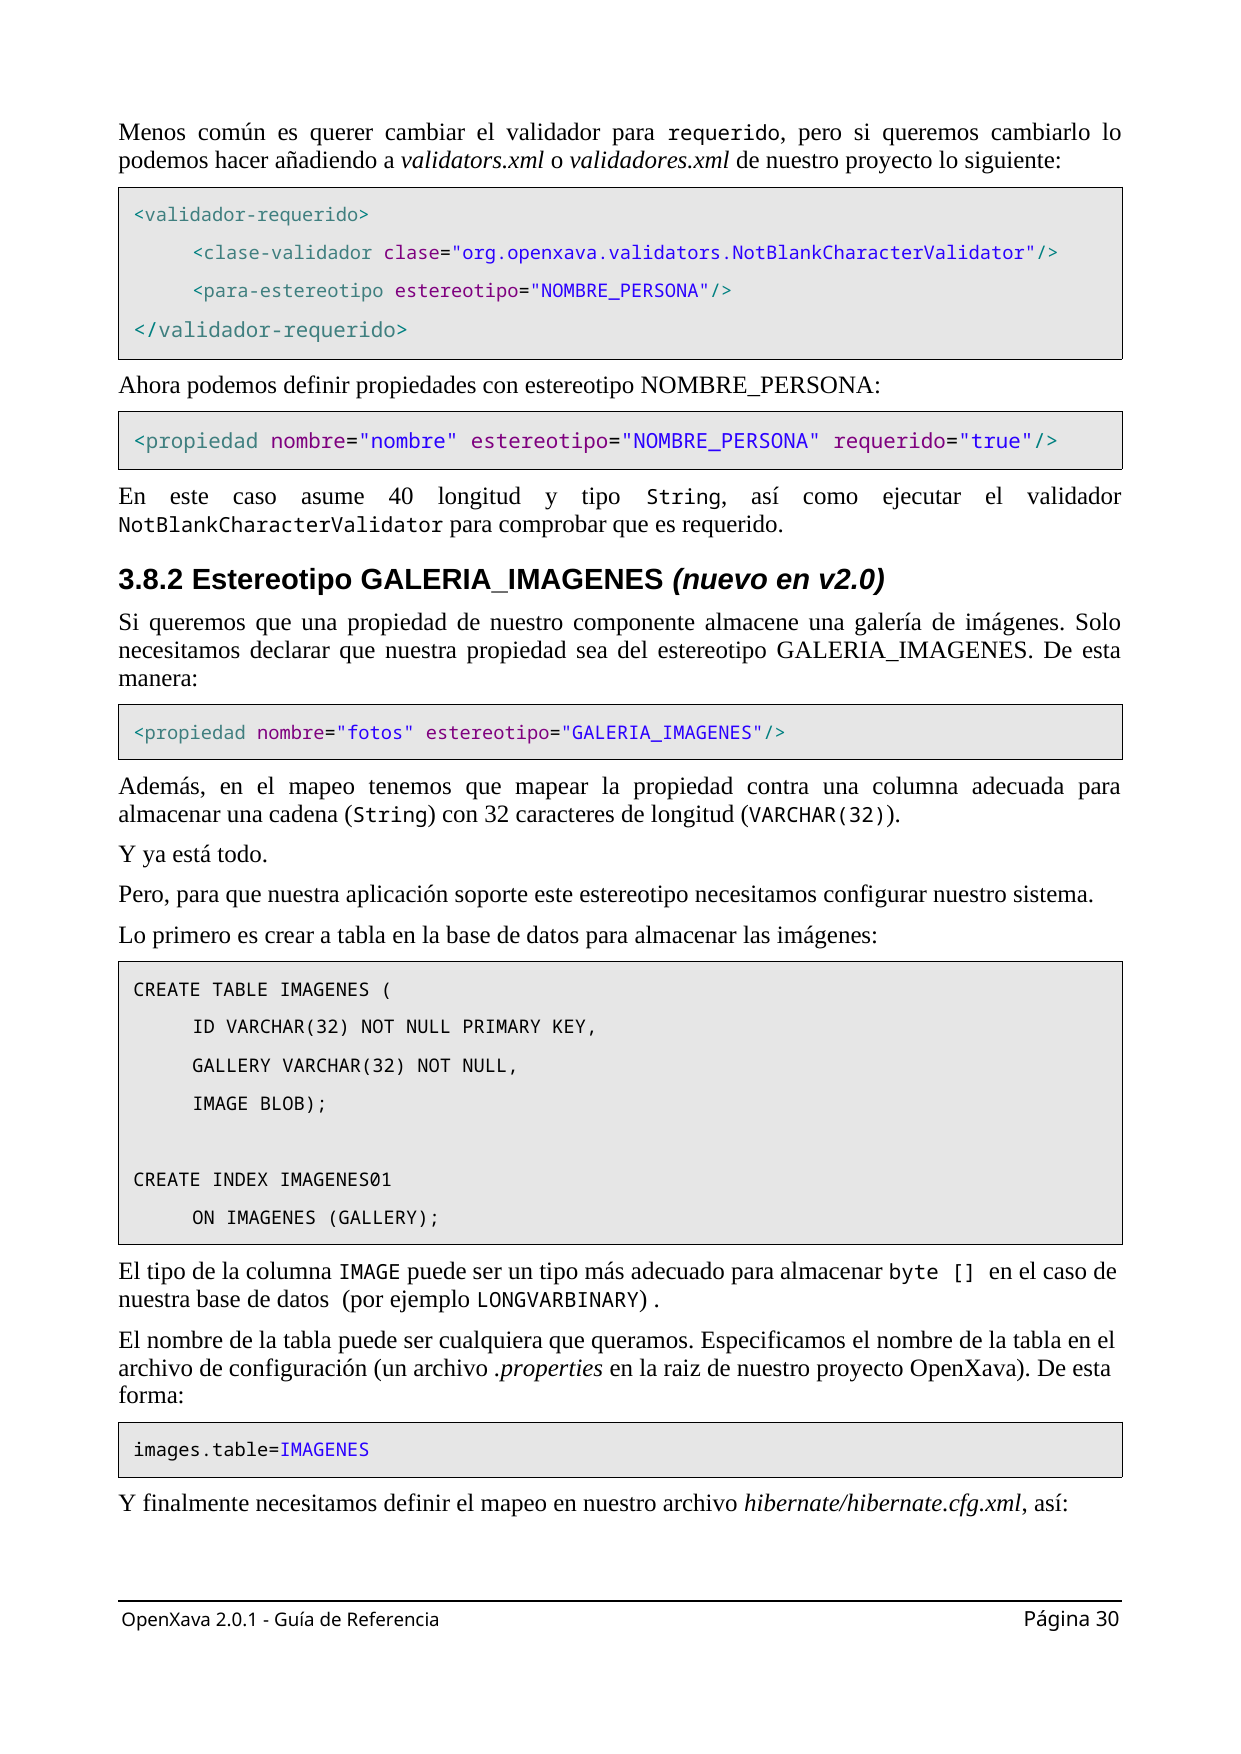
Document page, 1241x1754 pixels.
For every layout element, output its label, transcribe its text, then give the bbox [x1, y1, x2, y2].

text Ahora podemos definir propiedades con estereotipo NOMBRE_PERSONA: [118, 371, 1122, 399]
text El tipo de la columna IMAGE puede ser un tipo más adecuado para almacenar byte [] en el caso de nuestra base de datos (por ejemplo LONGVARBINARY) . [118, 1257, 1122, 1313]
text <propiedad nombre="nombre" estereotipo="NOMBRE_PERSONA" requerido="true"/> [119, 412, 1122, 469]
text El nombre de la tabla puede ser cualquiera que queramos. Especificamos el nombre de la tabla en el archivo de configuración (un archivo .properties en la raiz de nuestro proyecto OpenXava). De esta forma: [118, 1326, 1122, 1409]
subtitle Estereotipo GALERIA_IMAGENES (nuevo en v2.0) [118, 563, 1122, 596]
text CREATE INDEX IMAGENES01 [119, 1151, 1122, 1189]
text ID VARCHAR(32) NOT NULL PRIMARY KEY, [119, 999, 1122, 1037]
text IMAGE BLOB); [119, 1075, 1122, 1113]
text Además, en el mapeo tenemos que mapear la propiedad contra una columna adecuada para almacenar una cadena (String) con 32 caracteres de longitud (VARCHAR(32)). [118, 772, 1122, 828]
text <clase-validador clase="org.openxava.validators.NotBlankCharacterValidator"/> [119, 224, 1122, 263]
text GALLERY VARCHAR(32) NOT NULL, [119, 1037, 1122, 1075]
text Si queremos que una propiedad de nuestro componente almacene una galería de imágenes. Solo necesitamos declarar que nuestra propiedad sea del estereotipo GALERIA_IMAGENES. De esta manera: [118, 608, 1122, 692]
text ON IMAGENES (GALLERY); [119, 1189, 1122, 1244]
text Y finalmente necesitamos definir el mapeo en nuestro archivo hibernate/hibernate.cfg.xml, así: [118, 1489, 1122, 1517]
text <validador-requerido> [119, 188, 1122, 224]
text images.table=IMAGENES [119, 1423, 1122, 1477]
text CREATE TABLE IMAGENES ( [119, 962, 1122, 999]
text <propiedad nombre="fotos" estereotipo="GALERIA_IMAGENES"/> [119, 705, 1122, 759]
text En este caso asume 40 longitud y tipo String, así como ejecutar el validador NotBlankCharacterValidator para comprobar que es requerido. [118, 482, 1122, 538]
text Lo primero es crear a tabla en la base de datos para almacenar las imágenes: [118, 921, 1122, 948]
text </validador-requerido> [119, 301, 1122, 359]
text Pero, para que nuestra aplicación soporte este estereotipo necesitamos configurar nuestro sistema. [118, 881, 1122, 908]
text <para-estereotipo estereotipo="NOMBRE_PERSONA"/> [119, 263, 1122, 301]
text Y ya está todo. [118, 840, 1122, 868]
text Menos común es querer cambiar el validador para requerido, pero si queremos cambiarlo lo podemos hacer añadiendo a validators.xml o validadores.xml de nuestro proyecto lo siguiente: [118, 118, 1122, 174]
